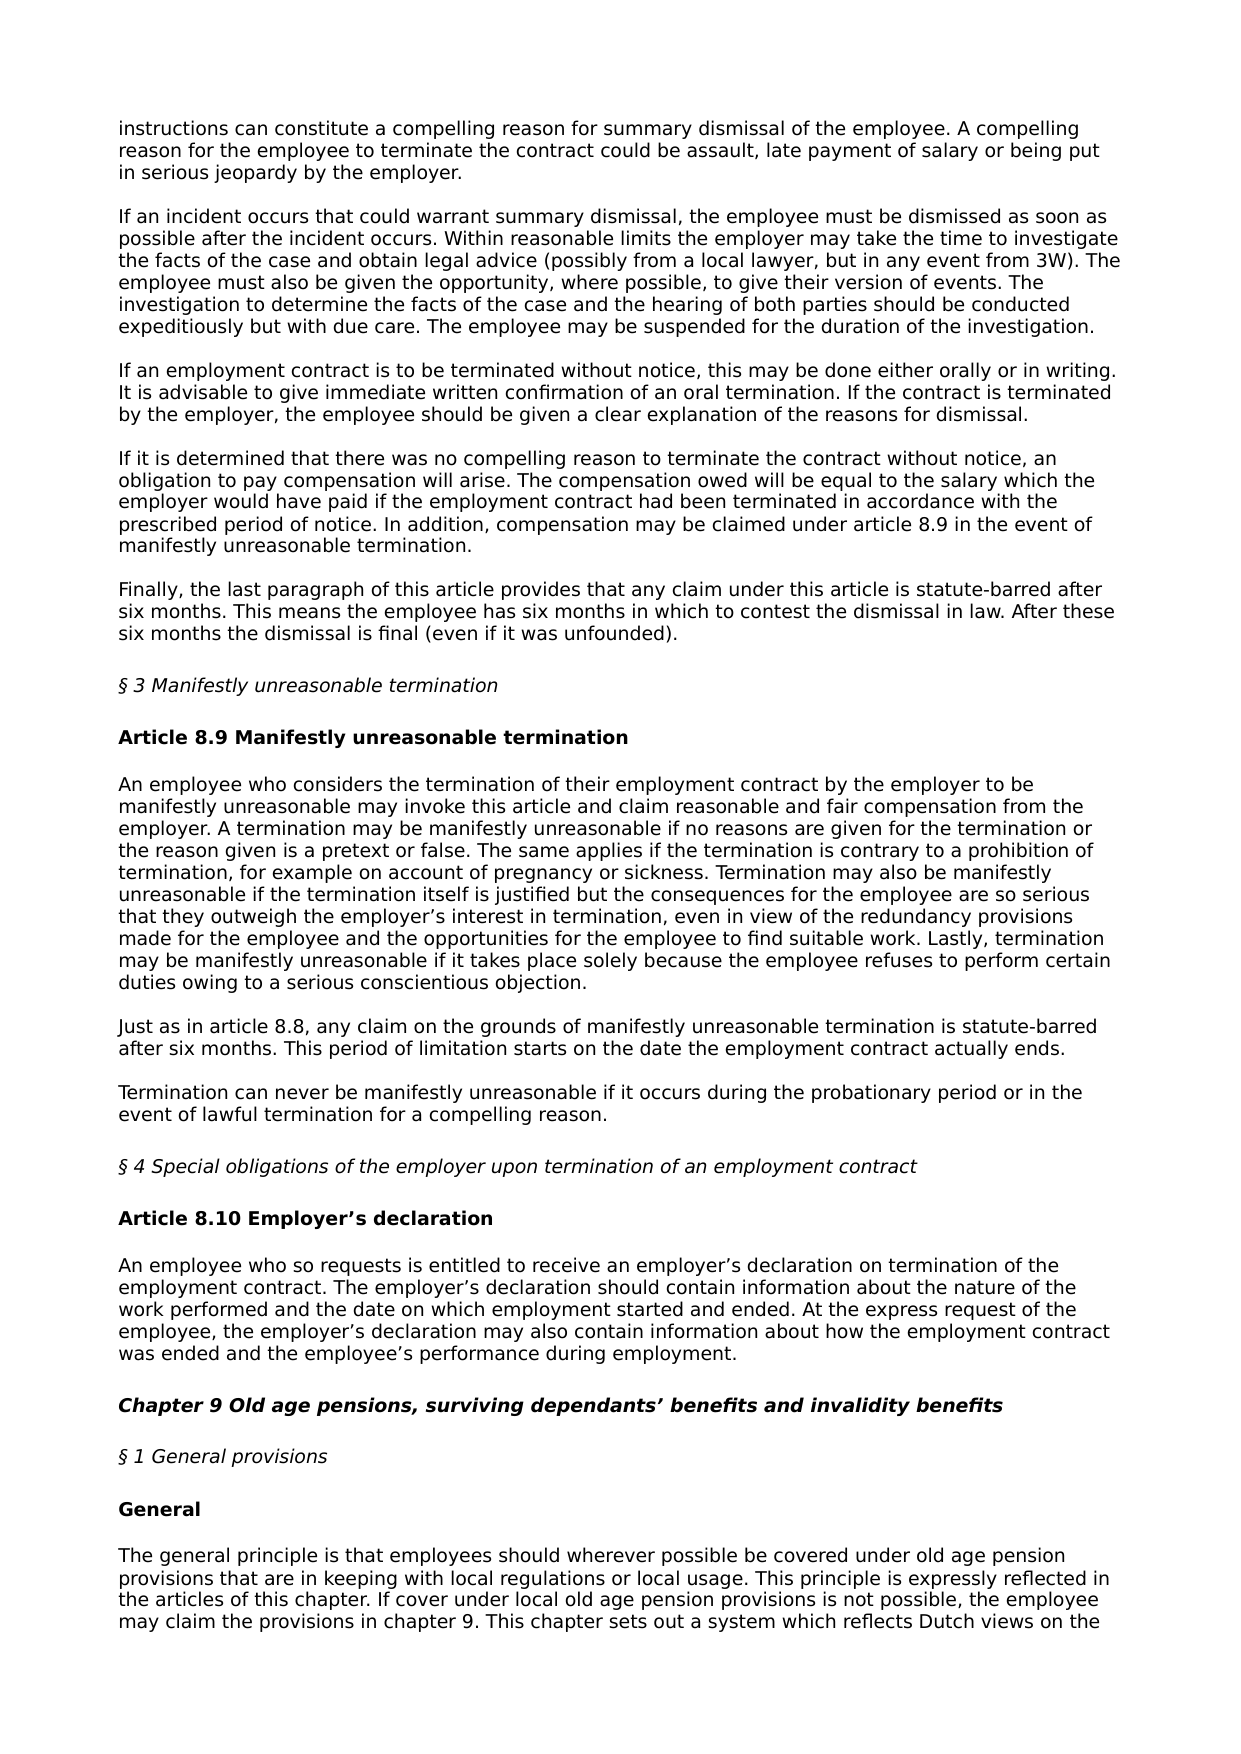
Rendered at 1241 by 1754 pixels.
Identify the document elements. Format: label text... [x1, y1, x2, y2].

subtitle § 3 Manifestly unreasonable termination [118, 675, 1122, 697]
text Termination can never be manifestly unreasonable if it occurs during the probationary period or in the event of lawful termination for a compelling reason. [118, 1082, 1122, 1126]
subtitle General [118, 1498, 1122, 1520]
subtitle § 4 Special obligations of the employer upon termination of an employment contract [118, 1156, 1122, 1178]
text If an employment contract is to be terminated without notice, this may be done either orally or in writing. It is advisable to give immediate written confirmation of an oral termination. If the contract is terminated by the employer, the employee should be given a clear explanation of the reasons for dismissal. [118, 360, 1122, 426]
subtitle Chapter 9 Old age pensions, surviving dependants’ benefits and invalidity benefits [118, 1394, 1122, 1416]
text Just as in article 8.8, any claim on the grounds of manifestly unreasonable termination is statute-barred after six months. This period of limitation starts on the date the employment contract actually ends. [118, 1016, 1122, 1060]
text An employee who considers the termination of their employment contract by the employer to be manifestly unreasonable may invoke this article and claim reasonable and fair compensation from the employer. A termination may be manifestly unreasonable if no reasons are given for the termination or the reason given is a pretext or false. The same applies if the termination is contrary to a prohibition of termination, for example on account of pregnancy or sickness. Termination may also be manifestly unreasonable if the termination itself is justified but the consequences for the employee are so serious that they outweigh the employer’s interest in termination, even in view of the redundancy provisions made for the employee and the opportunities for the employee to find suitable work. Lastly, termination may be manifestly unreasonable if it takes place solely because the employee refuses to perform certain duties owing to a serious conscientious objection. [118, 774, 1122, 994]
text If an incident occurs that could warrant summary dismissal, the employee must be dismissed as soon as possible after the incident occurs. Within reasonable limits the employer may take the time to investigate the facts of the case and obtain legal advice (possibly from a local lawyer, but in any event from 3W). The employee must also be given the opportunity, where possible, to give their version of events. The investigation to determine the facts of the case and the hearing of both parties should be conducted expeditiously but with due care. The employee may be suspended for the duration of the investigation. [118, 206, 1122, 338]
subtitle Article 8.10 Employer’s declaration [118, 1208, 1122, 1229]
subtitle Article 8.9 Manifestly unreasonable termination [118, 727, 1122, 749]
text An employee who so requests is entitled to receive an employer’s declaration on termination of the employment contract. The employer’s declaration should contain information about the nature of the work performed and the date on which employment started and ended. At the express request of the employee, the employer’s declaration may also contain information about how the employment contract was ended and the employee’s performance during employment. [118, 1254, 1122, 1364]
text instructions can constitute a compelling reason for summary dismissal of the employee. A compelling reason for the employee to terminate the contract could be assault, late payment of salary or being put in serious jeopardy by the employer. [118, 118, 1122, 184]
text If it is determined that there was no compelling reason to terminate the contract without notice, an obligation to pay compensation will arise. The compensation owed will be equal to the salary which the employer would have paid if the employment contract had been terminated in accordance with the prescribed period of notice. In addition, compensation may be claimed under article 8.9 in the event of manifestly unreasonable termination. [118, 447, 1122, 557]
subtitle § 1 General provisions [118, 1446, 1122, 1468]
text The general principle is that employees should wherever possible be covered under old age pension provisions that are in keeping with local regulations or local usage. This principle is expressly reflected in the articles of this chapter. If cover under local old age pension provisions is not possible, the employee may claim the provisions in chapter 9. This chapter sets out a system which reflects Dutch views on the [118, 1545, 1122, 1633]
text Finally, the last paragraph of this article provides that any claim under this article is statute-barred after six months. This means the employee has six months in which to contest the dismissal in law. After these six months the dismissal is final (even if it was unfounded). [118, 579, 1122, 645]
